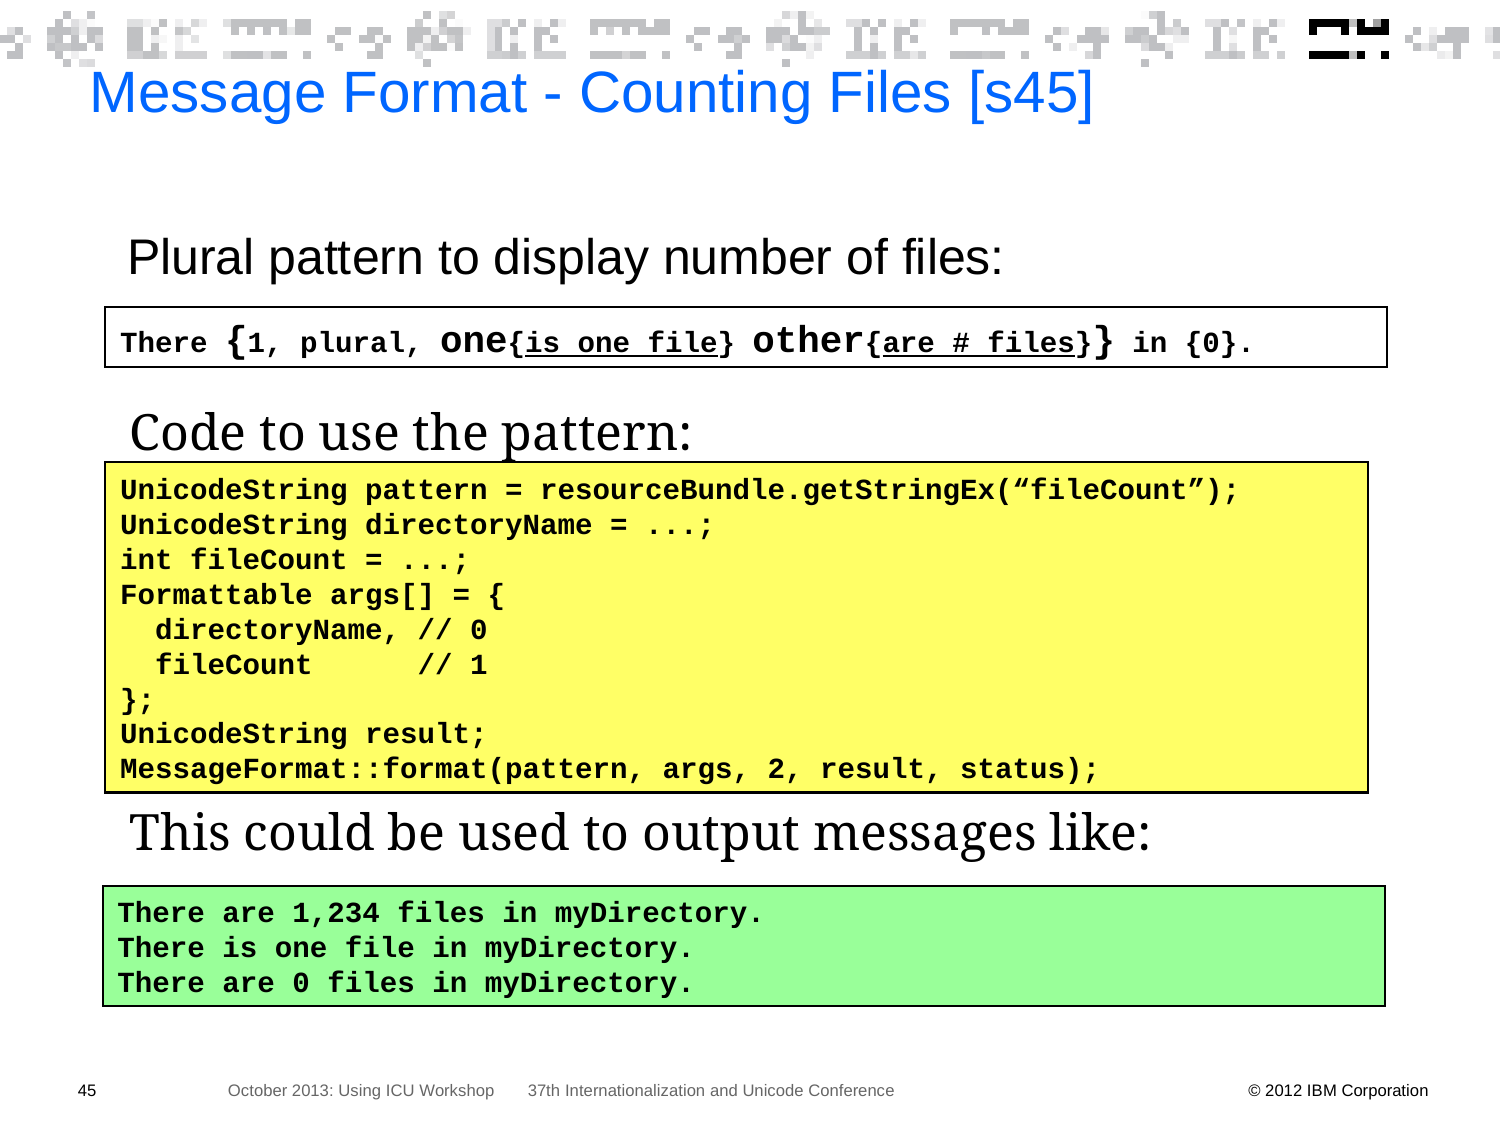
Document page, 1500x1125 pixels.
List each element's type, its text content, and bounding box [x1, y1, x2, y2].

text_box There are 1,234 files in myDirectory. There is one file in myDirectory. There are 0 files in myDirectory. [102, 886, 1385, 1007]
text_box This could be used to output messages like: [115, 799, 1391, 872]
text_box There {1, plural, one{is one file} other{are # files}} in {0}. [105, 307, 1388, 368]
text_box UnicodeString pattern = resourceBundle.getStringEx(“fileCount”); UnicodeString directoryName = ...; int fileCount = ...; Formattable args[] = { directoryName, // 0 fileCount // 1 }; UnicodeString result; MessageFormat::format(pattern, args, 2, result, status); [105, 462, 1368, 793]
picture [0, 0, 1500, 1066]
title Message Format - Counting Files [s45] [75, 37, 1426, 150]
list Plural pattern to display number of files: [112, 228, 1389, 300]
text_box Code to use the pattern: [115, 399, 1391, 472]
